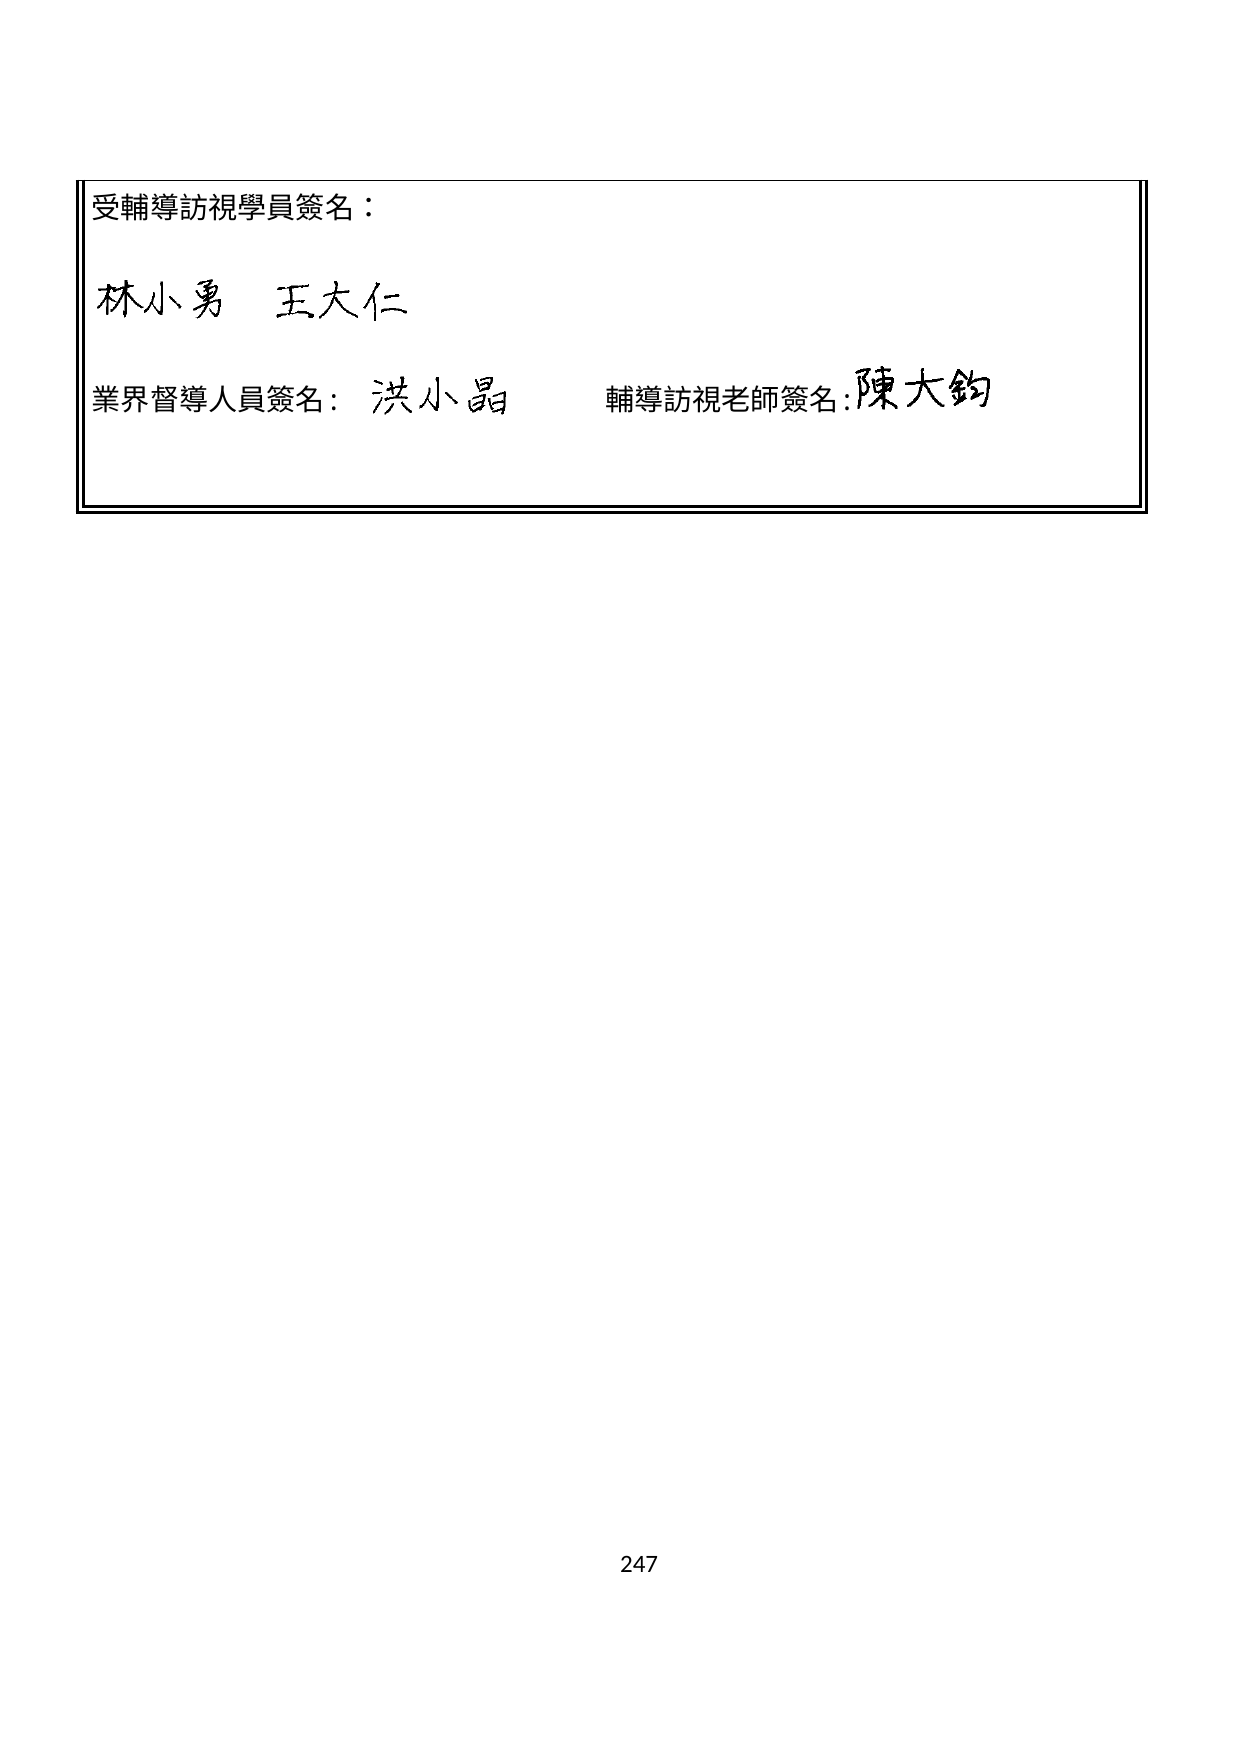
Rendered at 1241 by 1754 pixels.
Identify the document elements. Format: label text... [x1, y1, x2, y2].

table_cell 受輔導訪視學員簽名： 業界督導人員簽名: 輔導訪視老師簽名: [85, 181, 1139, 504]
